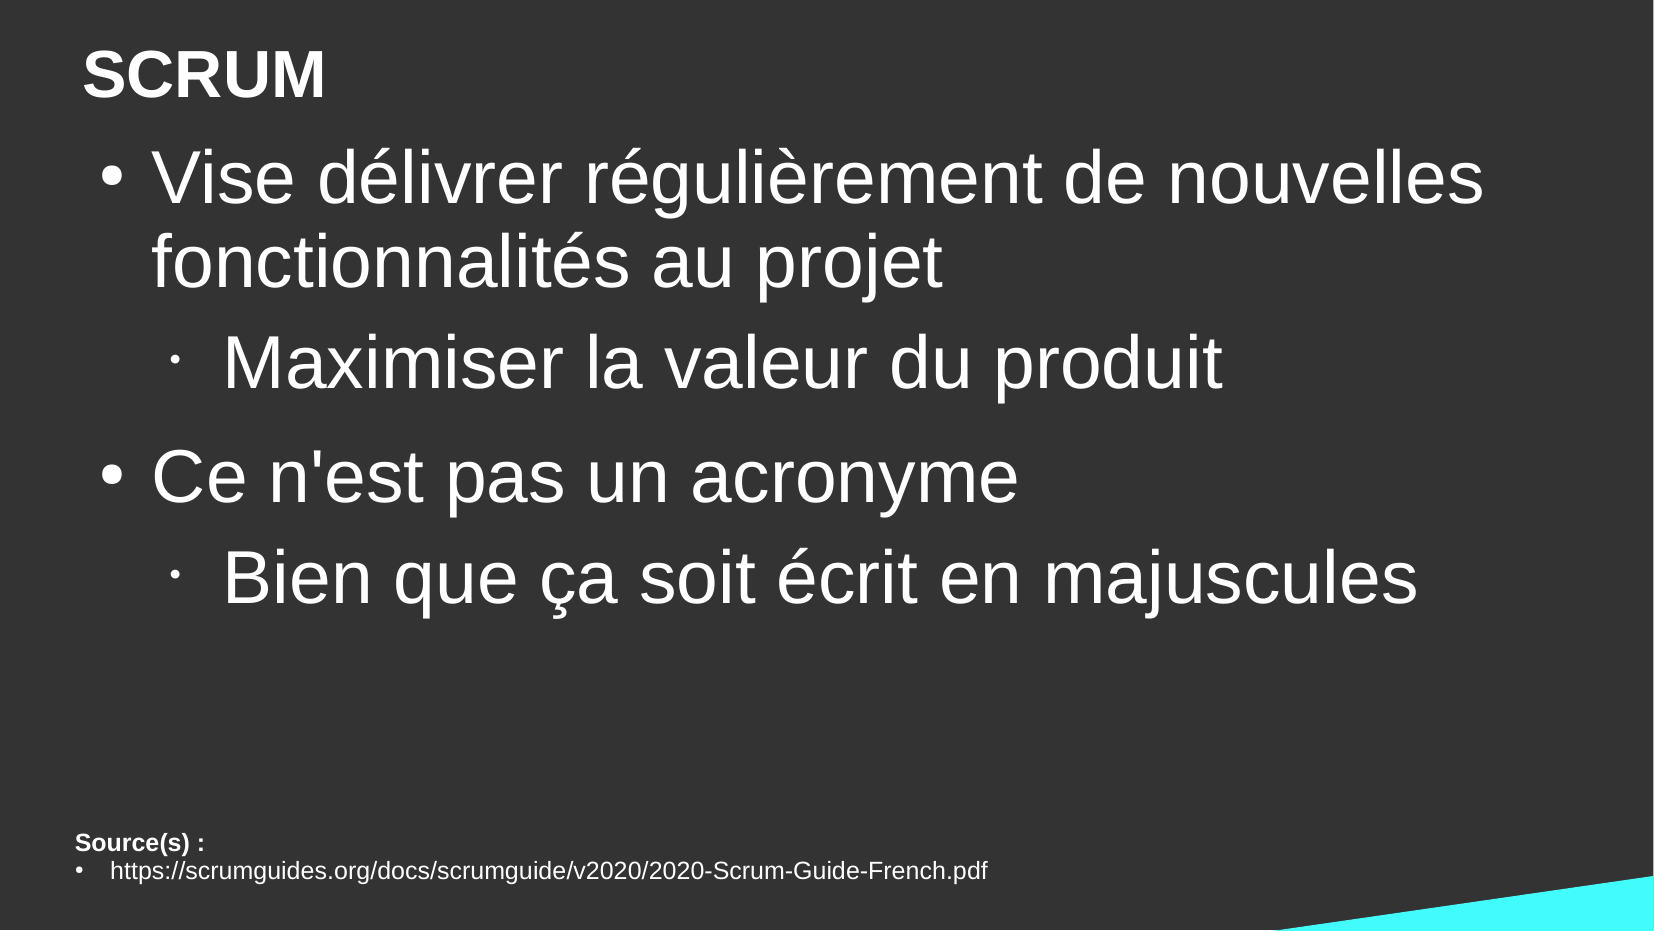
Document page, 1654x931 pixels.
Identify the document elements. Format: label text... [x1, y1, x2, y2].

title SCRUM [82, 37, 1571, 122]
text_box Source(s) : https://scrumguides.org/docs/scrumguide/v2020/2020-Scrum-Guide-French.pdf [60, 821, 1546, 921]
text_box [1272, 875, 1654, 931]
list Vise délivrer régulièrement de nouvelles fonctionnalités au projet Maximiser la valeur du produit Ce n'est pas un acronyme Bien que ça soit écrit en majuscules [80, 135, 1620, 777]
